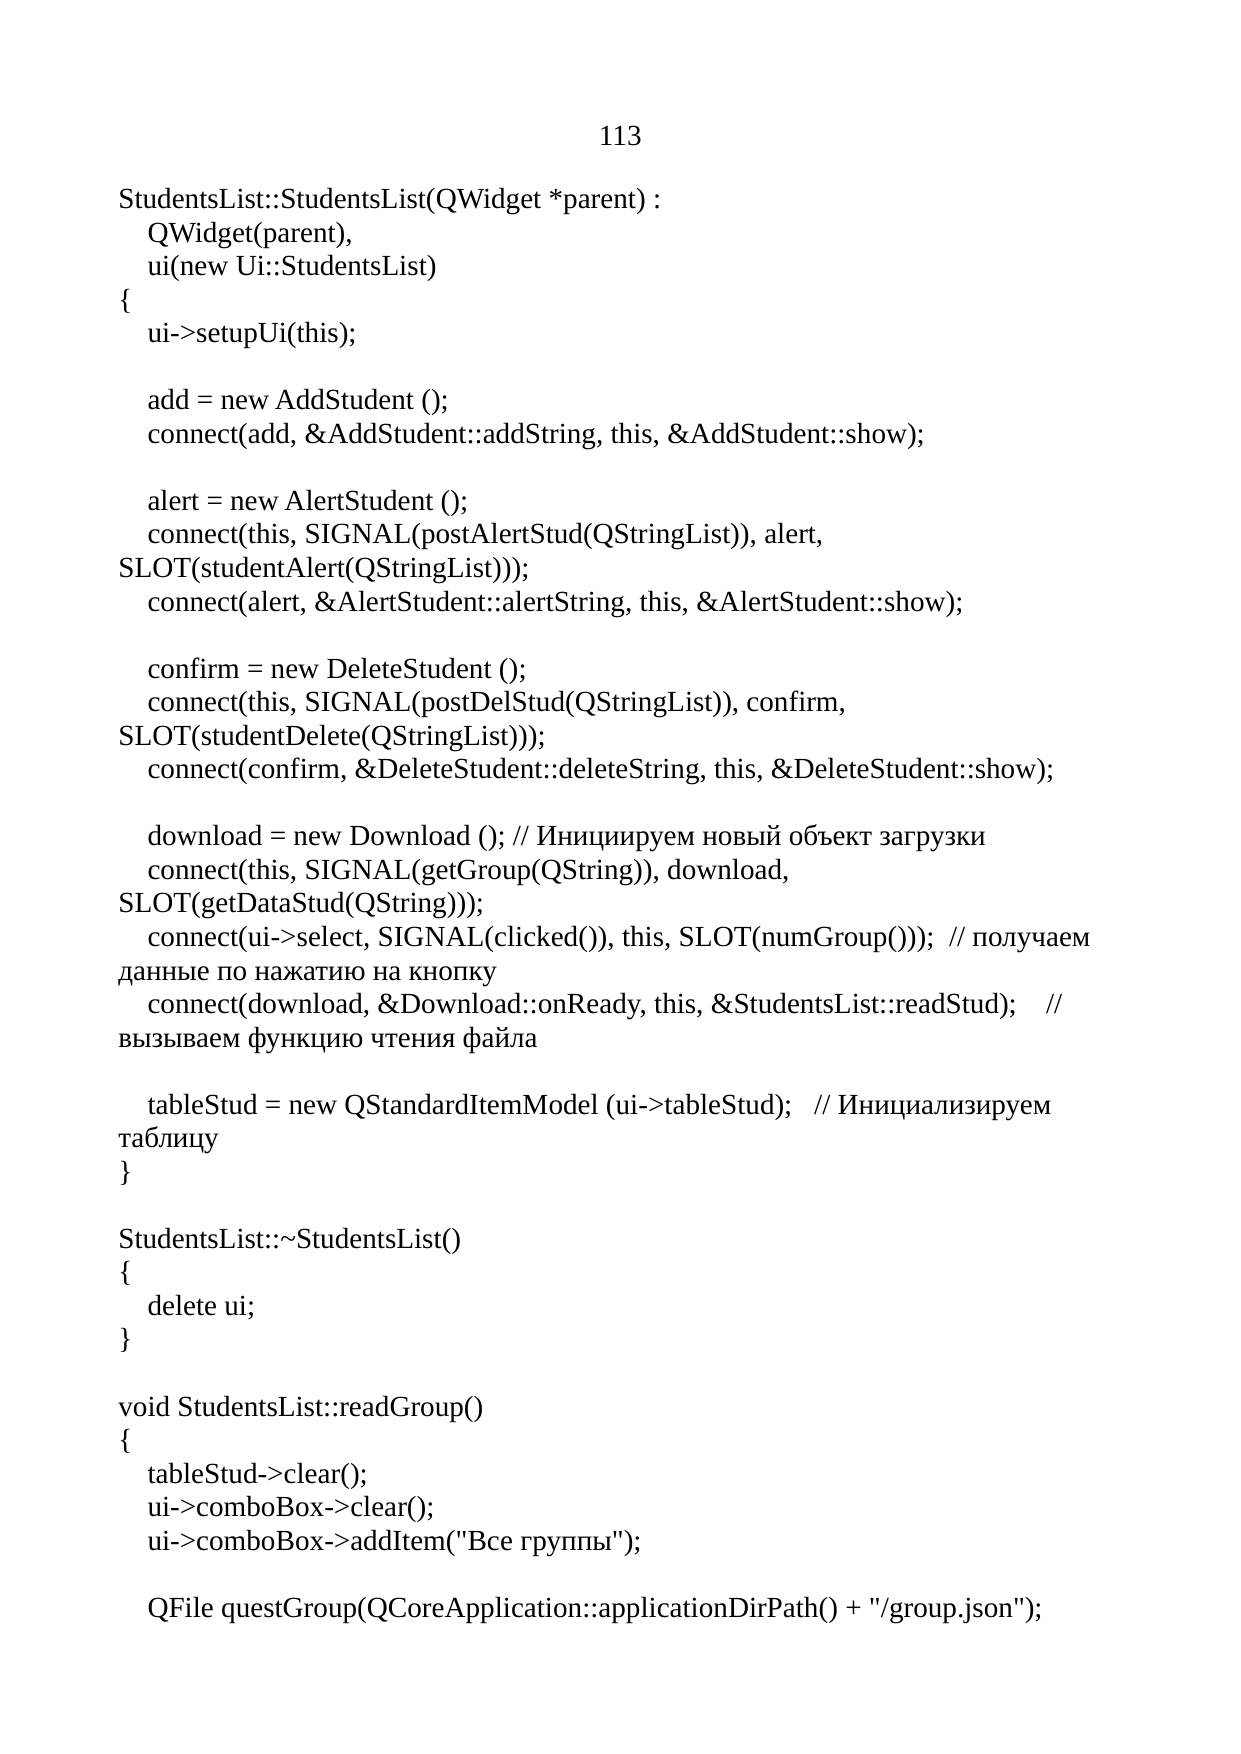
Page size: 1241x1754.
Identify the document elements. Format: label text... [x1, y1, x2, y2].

text ui->comboBox->clear(); [118, 1489, 1122, 1523]
text { [118, 1254, 1122, 1288]
text connect(confirm, &DeleteStudent::deleteString, this, &DeleteStudent::show); [118, 751, 1122, 785]
text ui->setupUi(this); [118, 315, 1122, 349]
text connect(this, SIGNAL(postAlertStud(QStringList)), alert, SLOT(studentAlert(QStringList))); [118, 517, 1122, 584]
text confirm = new DeleteStudent (); [118, 651, 1122, 684]
text QFile questGroup(QCoreApplication::applicationDirPath() + "/group.json"); [118, 1590, 1122, 1623]
text ui(new Ui::StudentsList) [118, 248, 1122, 282]
text } [118, 1322, 1122, 1355]
text StudentsList::StudentsList(QWidget *parent) : [118, 181, 1122, 215]
text connect(this, SIGNAL(getGroup(QString)), download, SLOT(getDataStud(QString))); [118, 852, 1122, 919]
text connect(this, SIGNAL(postDelStud(QStringList)), confirm, SLOT(studentDelete(QStringList))); [118, 684, 1122, 751]
text connect(ui->select, SIGNAL(clicked()), this, SLOT(numGroup())); // получаем данные по нажатию на кнопку [118, 919, 1122, 986]
text StudentsList::~StudentsList() [118, 1221, 1122, 1254]
text connect(alert, &AlertStudent::alertString, this, &AlertStudent::show); [118, 584, 1122, 617]
text add = new AddStudent (); [118, 382, 1122, 416]
text connect(download, &Download::onReady, this, &StudentsList::readStud); // вызываем функцию чтения файла [118, 986, 1122, 1053]
text delete ui; [118, 1288, 1122, 1322]
text connect(add, &AddStudent::addString, this, &AddStudent::show); [118, 416, 1122, 449]
text tableStud->clear(); [118, 1456, 1122, 1489]
text QWidget(parent), [118, 215, 1122, 248]
text alert = new AlertStudent (); [118, 483, 1122, 517]
text } [118, 1154, 1122, 1187]
text tableStud = new QStandardItemModel (ui->tableStud); // Инициализируем таблицу [118, 1087, 1122, 1154]
text { [118, 1422, 1122, 1456]
text ui->comboBox->addItem("Все группы"); [118, 1523, 1122, 1556]
text void StudentsList::readGroup() [118, 1389, 1122, 1422]
text download = new Download (); // Инициируем новый объект загрузки [118, 818, 1122, 852]
text { [118, 282, 1122, 315]
